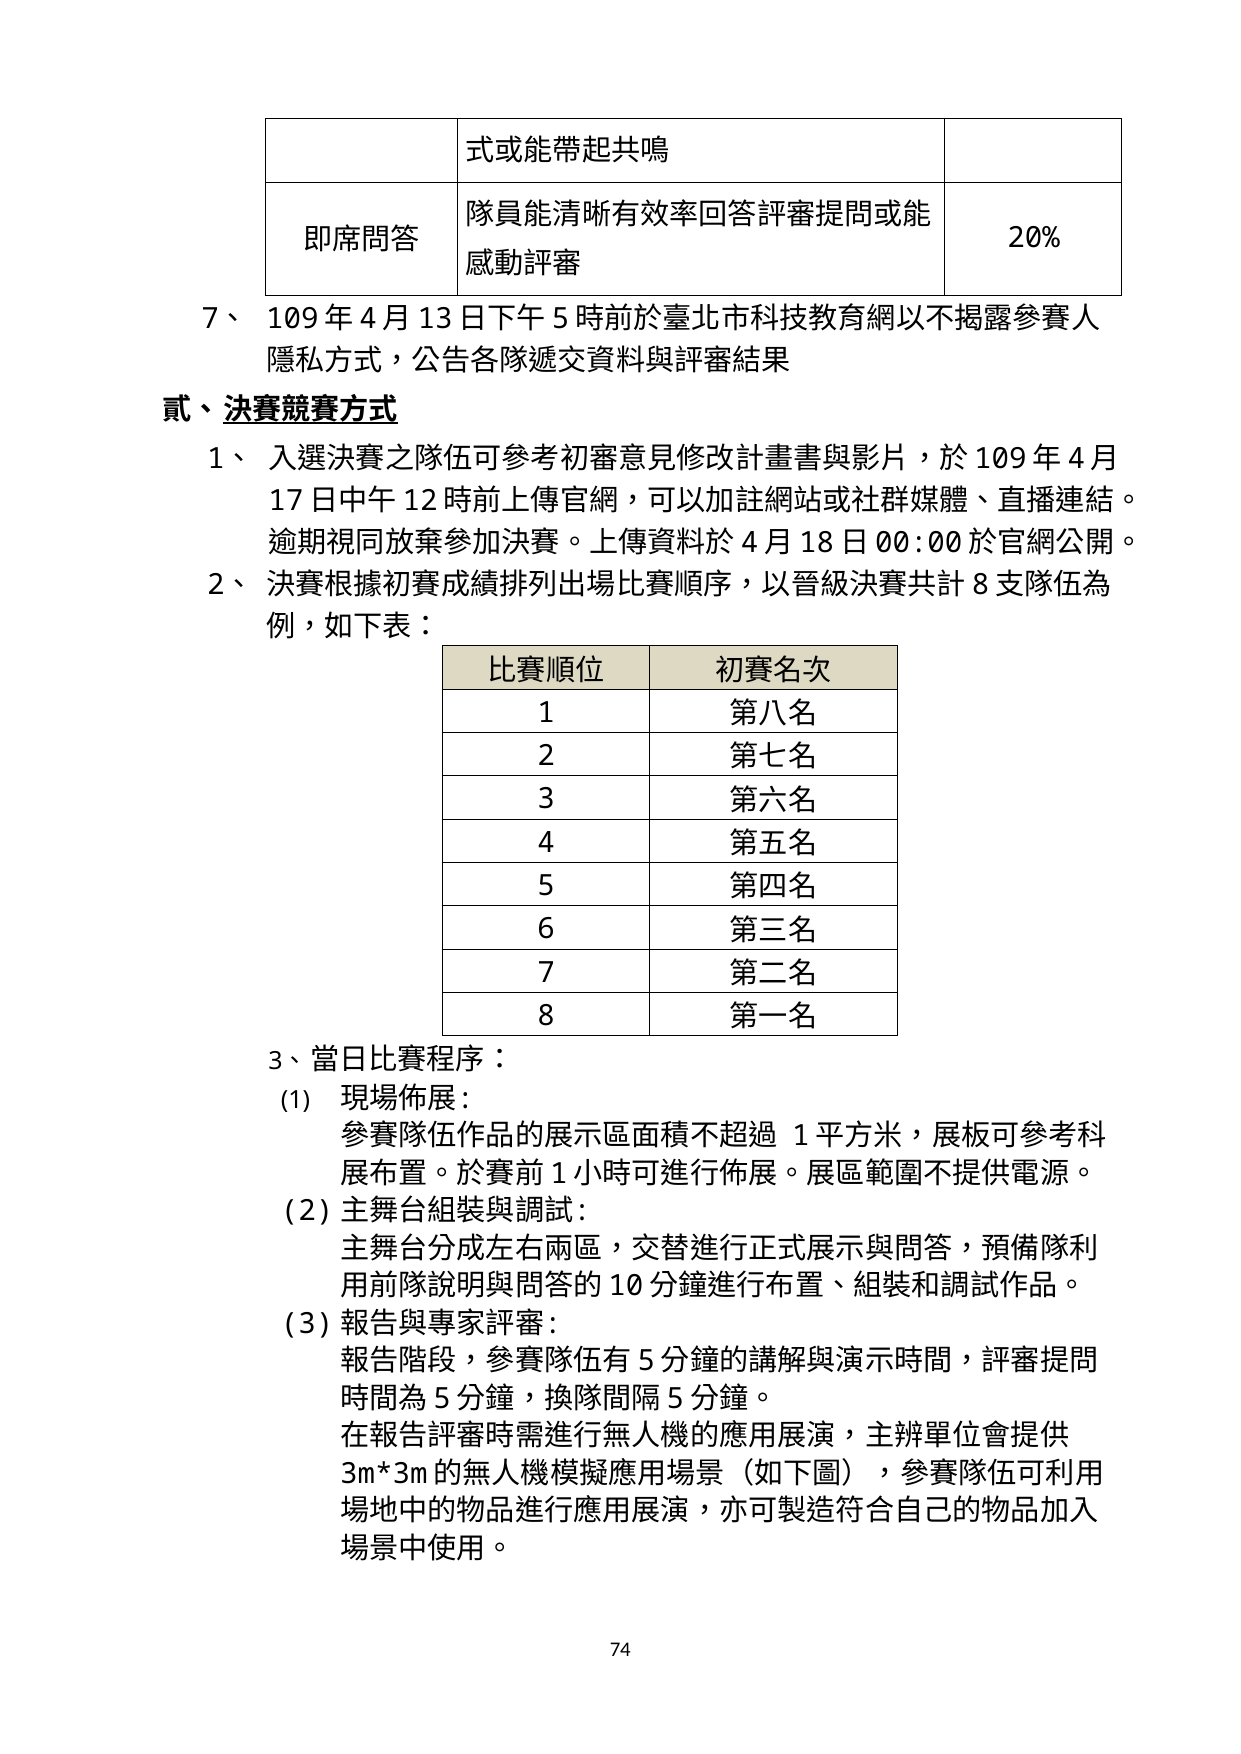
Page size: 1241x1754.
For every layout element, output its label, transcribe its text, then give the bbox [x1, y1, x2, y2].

table_cell 第八名 [650, 690, 897, 732]
table_cell 即席問答 [266, 183, 457, 294]
table_header 初賽名次 [650, 646, 897, 689]
list 主舞台組裝與調試: 主舞台分成左右兩區，交替進行正式展示與問答，預備隊利用前隊說明與問答的10分鐘進行布置、組裝和調試作品。 [281, 1191, 1122, 1303]
table_cell [945, 119, 1121, 182]
list 決賽競賽方式 [162, 386, 1122, 428]
table_cell 5 [443, 863, 649, 905]
table_cell 6 [443, 906, 649, 949]
subtitle 報告階段，參賽隊伍有5分鐘的講解與演示時間，評審提問時間為5分鐘，換隊間隔5分鐘。 在報告評審時需進行無人機的應用展演，主辨單位會提供3m*3m的無人機模擬應用場景（如下圖），參賽隊伍可利用場地中的物品進行應用展演，亦可製造符合自己的物品加入場景中使用。 [340, 1341, 1122, 1566]
table_header 比賽順位 [443, 646, 649, 689]
table_cell 2 [443, 733, 649, 775]
table_cell 8 [443, 993, 649, 1035]
table_cell [266, 119, 457, 182]
table_cell 1 [443, 690, 649, 732]
list 當日比賽程序： [268, 1036, 1122, 1078]
table_cell 第一名 [650, 993, 897, 1035]
table_cell 3 [443, 776, 649, 819]
list 決賽根據初賽成績排列出場比賽順序，以晉級決賽共計8支隊伍為例，如下表： [207, 561, 1122, 645]
table_cell 4 [443, 820, 649, 862]
table_cell 第五名 [650, 820, 897, 862]
list 現場佈展: 參賽隊伍作品的展示區面積不超過 1平方米，展板可參考科展布置。於賽前1小時可進行佈展。展區範圍不提供電源。 [281, 1078, 1122, 1191]
table_cell 第七名 [650, 733, 897, 775]
list 109年4月13日下午5時前於臺北市科技教育網以不揭露參賽人隱私方式，公告各隊遞交資料與評審結果 [201, 296, 1122, 379]
table_cell 20% [945, 183, 1121, 294]
table_cell 第二名 [650, 950, 897, 992]
table_cell 式或能帶起共鳴 [458, 119, 944, 182]
table_cell 隊員能清晰有效率回答評審提問或能感動評審 [458, 183, 944, 294]
table_cell 第四名 [650, 863, 897, 905]
table_cell 第三名 [650, 906, 897, 949]
table_cell 第六名 [650, 776, 897, 819]
list 入選決賽之隊伍可參考初審意見修改計畫書與影片，於109年4月17日中午12時前上傳官網，可以加註網站或社群媒體、直播連結。逾期視同放棄參加決賽。上傳資料於4月18日00:00於官網公開。 [207, 436, 1122, 561]
table_cell 7 [443, 950, 649, 992]
list 報告與專家評審: [281, 1303, 1122, 1341]
